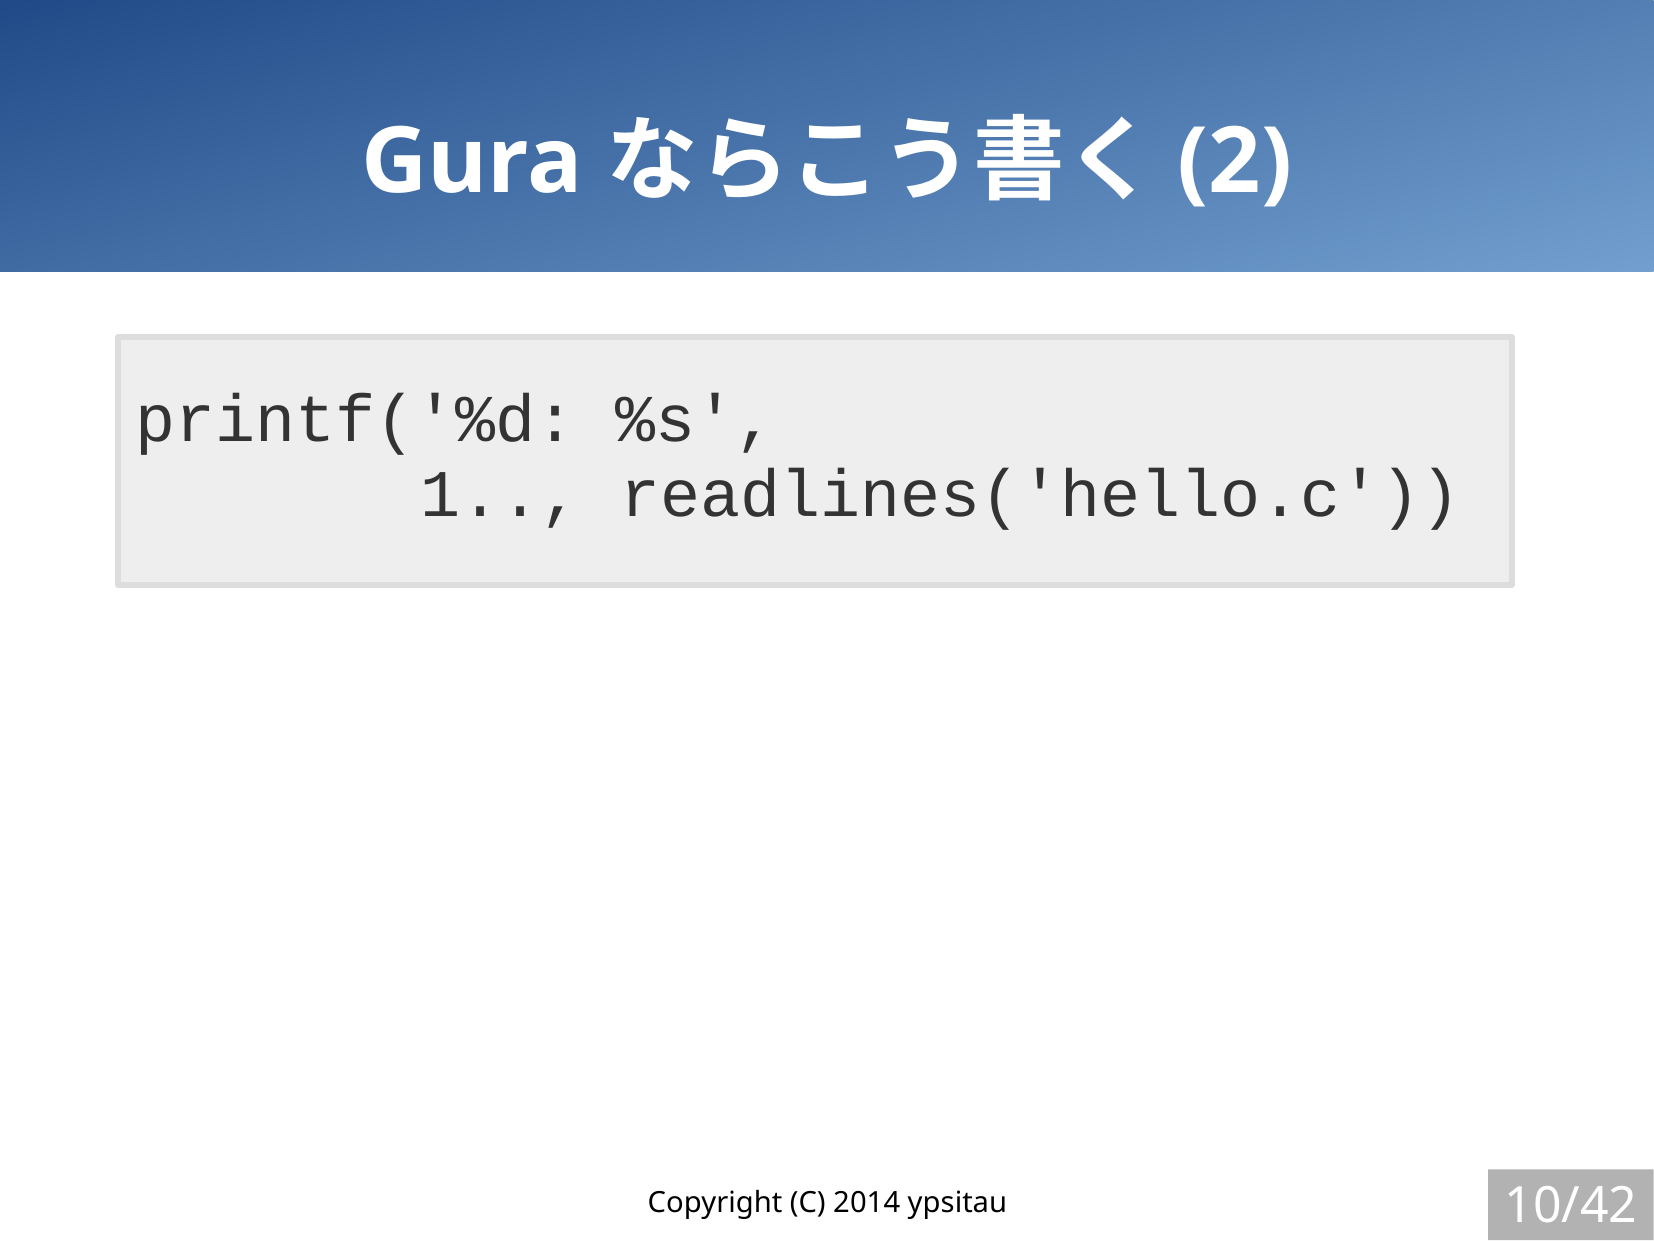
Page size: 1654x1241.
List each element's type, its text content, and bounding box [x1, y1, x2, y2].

text_box printf('%d: %s', 1.., readlines('hello.c')) [118, 337, 1512, 586]
title Gura ならこう書く (2) [82, 49, 1571, 257]
